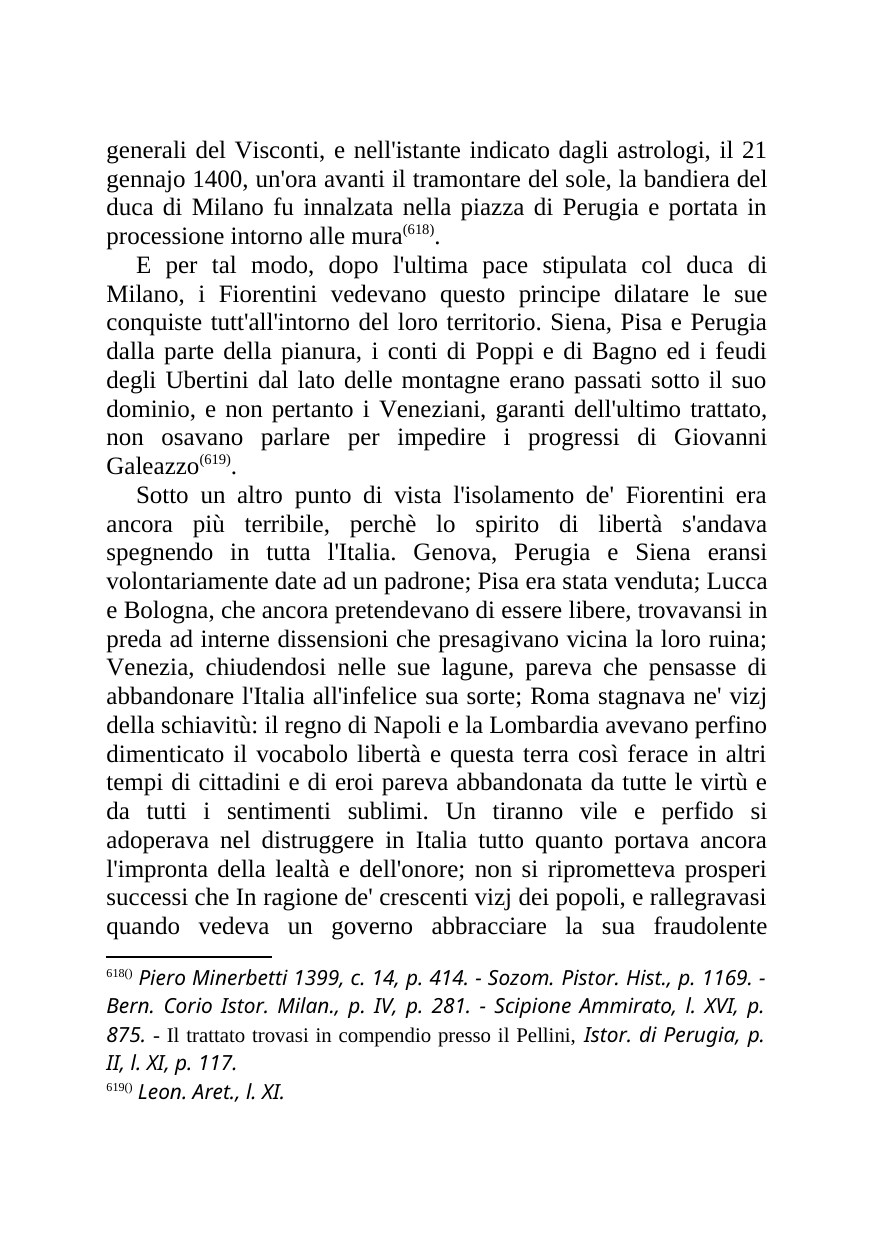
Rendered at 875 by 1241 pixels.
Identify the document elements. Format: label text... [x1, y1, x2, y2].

text () Leon. Aret., l. XI. [106, 1077, 768, 1105]
text Sotto un altro punto di vista l'isolamento de' Fiorentini era ancora più terribile, perchè lo spirito di libertà s'andava spegnendo in tutta l'Italia. Genova, Perugia e Siena eransi volontariamente date ad un padrone; Pisa era stata venduta; Lucca e Bologna, che ancora pretendevano di essere libere, trovavansi in preda ad interne dissensioni che presagivano vicina la loro ruina; Venezia, chiudendosi nelle sue lagune, pareva che pensasse di abbandonare l'Italia all'infelice sua sorte; Roma stagnava ne' vizj della schiavitù: il regno di Napoli e la Lombardia avevano perfino dimenticato il vocabolo libertà e questa terra così ferace in altri tempi di cittadini e di eroi pareva abbandonata da tutte le virtù e da tutti i sentimenti sublimi. Un tiranno vile e perfido si adoperava nel distruggere in Italia tutto quanto portava ancora l'impronta della lealtà e dell'onore; non si riprometteva prosperi successi che In ragione de' crescenti vizj dei popoli, e rallegravasi quando vedeva un governo abbracciare la sua fraudolente [106, 480, 768, 940]
text () Piero Minerbetti 1399, c. 14, p. 414. - Sozom. Pistor. Hist., p. 1169. - Bern. Corio Istor. Milan., p. IV, p. 281. - Scipione Ammirato, l. XVI, p. 875. - Il trattato trovasi in compendio presso il Pellini, Istor. di Perugia, p. II, l. XI, p. 117. [106, 963, 768, 1077]
text generali del Visconti, e nell'istante indicato dagli astrologi, il 21 gennajo 1400, un'ora avanti il tramontare del sole, la bandiera del duca di Milano fu innalzata nella piazza di Perugia e portata in processione intorno alle mura(). [106, 135, 768, 250]
text E per tal modo, dopo l'ultima pace stipulata col duca di Milano, i Fiorentini vedevano questo principe dilatare le sue conquiste tutt'all'intorno del loro territorio. Siena, Pisa e Perugia dalla parte della pianura, i conti di Poppi e di Bagno ed i feudi degli Ubertini dal lato delle montagne erano passati sotto il suo dominio, e non pertanto i Veneziani, garanti dell'ultimo trattato, non osavano parlare per impedire i progressi di Giovanni Galeazzo(). [106, 250, 768, 480]
